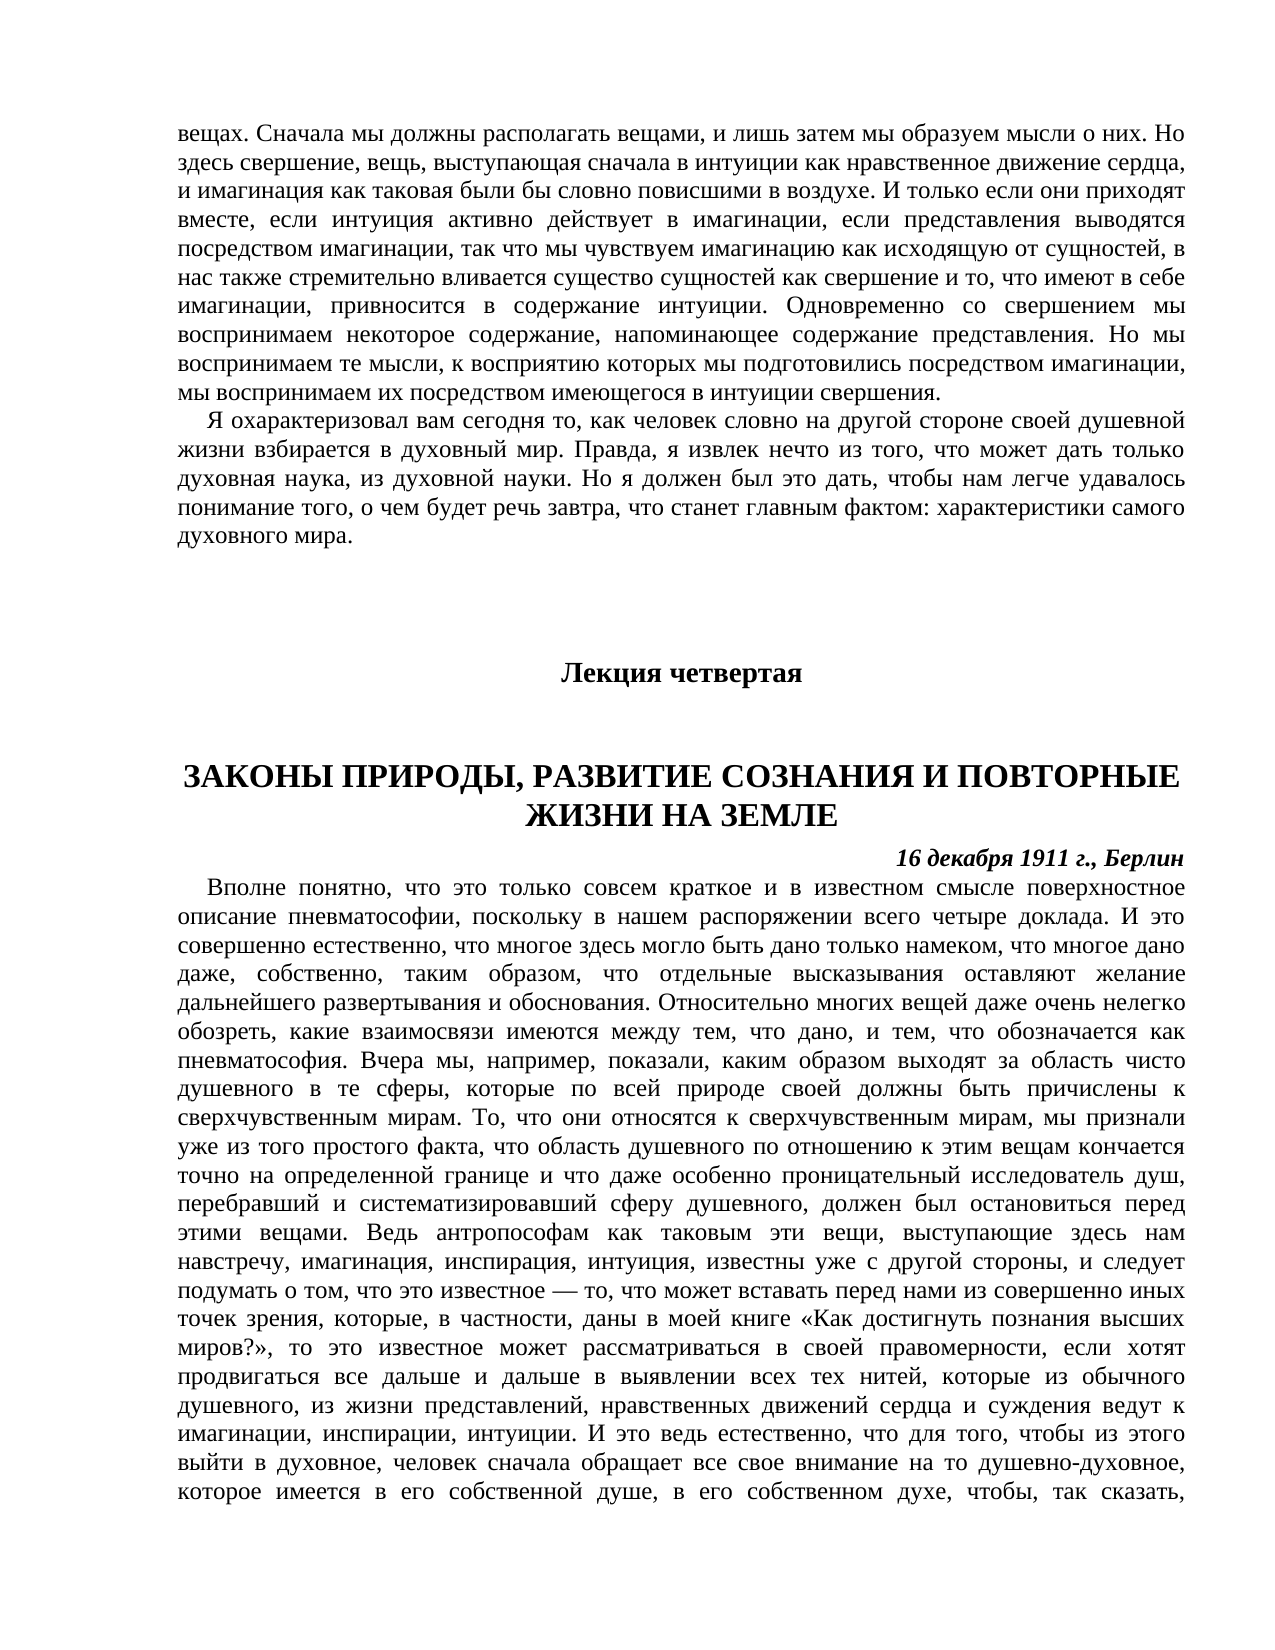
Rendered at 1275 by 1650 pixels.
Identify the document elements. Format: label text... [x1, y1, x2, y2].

text ЗАКОНЫ ПРИРОДЫ, РАЗВИТИЕ СОЗНАНИЯ И ПОВТОРНЫЕ ЖИЗНИ НА ЗЕМЛЕ [177, 756, 1186, 833]
text Я охарактеризовал вам сегодня то, как человек словно на другой стороне своей душевной жизни взбирается в духовный мир. Правда, я извлек нечто из того, что может дать только духовная наука, из духовной науки. Но я должен был это дать, чтобы нам легче удавалось понимание того, о чем будет речь завтра, что станет главным фактом: характеристики самого духовного мира. [177, 406, 1186, 549]
text 16 декабря 1911 г., Берлин [177, 843, 1186, 872]
text Вполне понятно, что это только совсем краткое и в известном смысле поверхностное описание пневматософии, поскольку в нашем распоряжении всего четыре доклада. И это совершенно естественно, что многое здесь могло быть дано только намеком, что многое дано даже, собственно, таким образом, что отдельные высказывания оставляют желание дальнейшего развертывания и обоснования. Относительно многих вещей даже очень нелегко обозреть, какие взаимосвязи имеются между тем, что дано, и тем, что обозначается как пневматософия. Вчера мы, например, показали, каким образом выходят за область чисто душевного в те сферы, которые по всей природе своей должны быть причислены к сверхчувственным мирам. То, что они относятся к сверхчувственным мирам, мы признали уже из того простого факта, что область душевного по отношению к этим вещам кончается точно на определенной границе и что даже особенно проницательный исследователь душ, перебравший и систематизировавший сферу душевного, должен был остановиться перед этими вещами. Ведь антропософам как таковым эти вещи, выступающие здесь нам навстречу, имагинация, инспирация, интуиция, известны уже с другой стороны, и следует подумать о том, что это известное — то, что может вставать перед нами из совершенно иных точек зрения, которые, в частности, даны в моей книге «Как достигнуть познания высших миров?», то это известное может рассматриваться в своей правомерности, если хотят продвигаться все дальше и дальше в выявлении всех тех нитей, которые из обычного душевного, из жизни представлений, нравственных движений сердца и суждения ведут к имагинации, инспирации, интуиции. И это ведь естественно, что для того, чтобы из этого выйти в духовное, человек сначала обращает все свое внимание на то душевно-духовное, которое имеется в его собственной душе, в его собственном духе, чтобы, так сказать, [177, 872, 1186, 1505]
text Лекция четвертая [177, 655, 1186, 688]
text вещах. Сначала мы должны располагать вещами, и лишь затем мы образуем мысли о них. Но здесь свершение, вещь, выступающая сначала в интуиции как нравственное движение сердца, и имагинация как таковая были бы словно повисшими в воздухе. И только если они приходят вместе, если интуиция активно действует в имагинации, если представления выводятся посредством имагинации, так что мы чувствуем имагинацию как исходящую от сущностей, в нас также стремительно вливается существо сущностей как свершение и то, что имеют в себе имагинации, привносится в содержание интуиции. Одновременно со свершением мы воспринимаем некоторое содержание, напоминающее содержание представления. Но мы воспринимаем те мысли, к восприятию которых мы подготовились посредством имагинации, мы воспринимаем их посредством имеющегося в интуиции свершения. [177, 118, 1186, 406]
